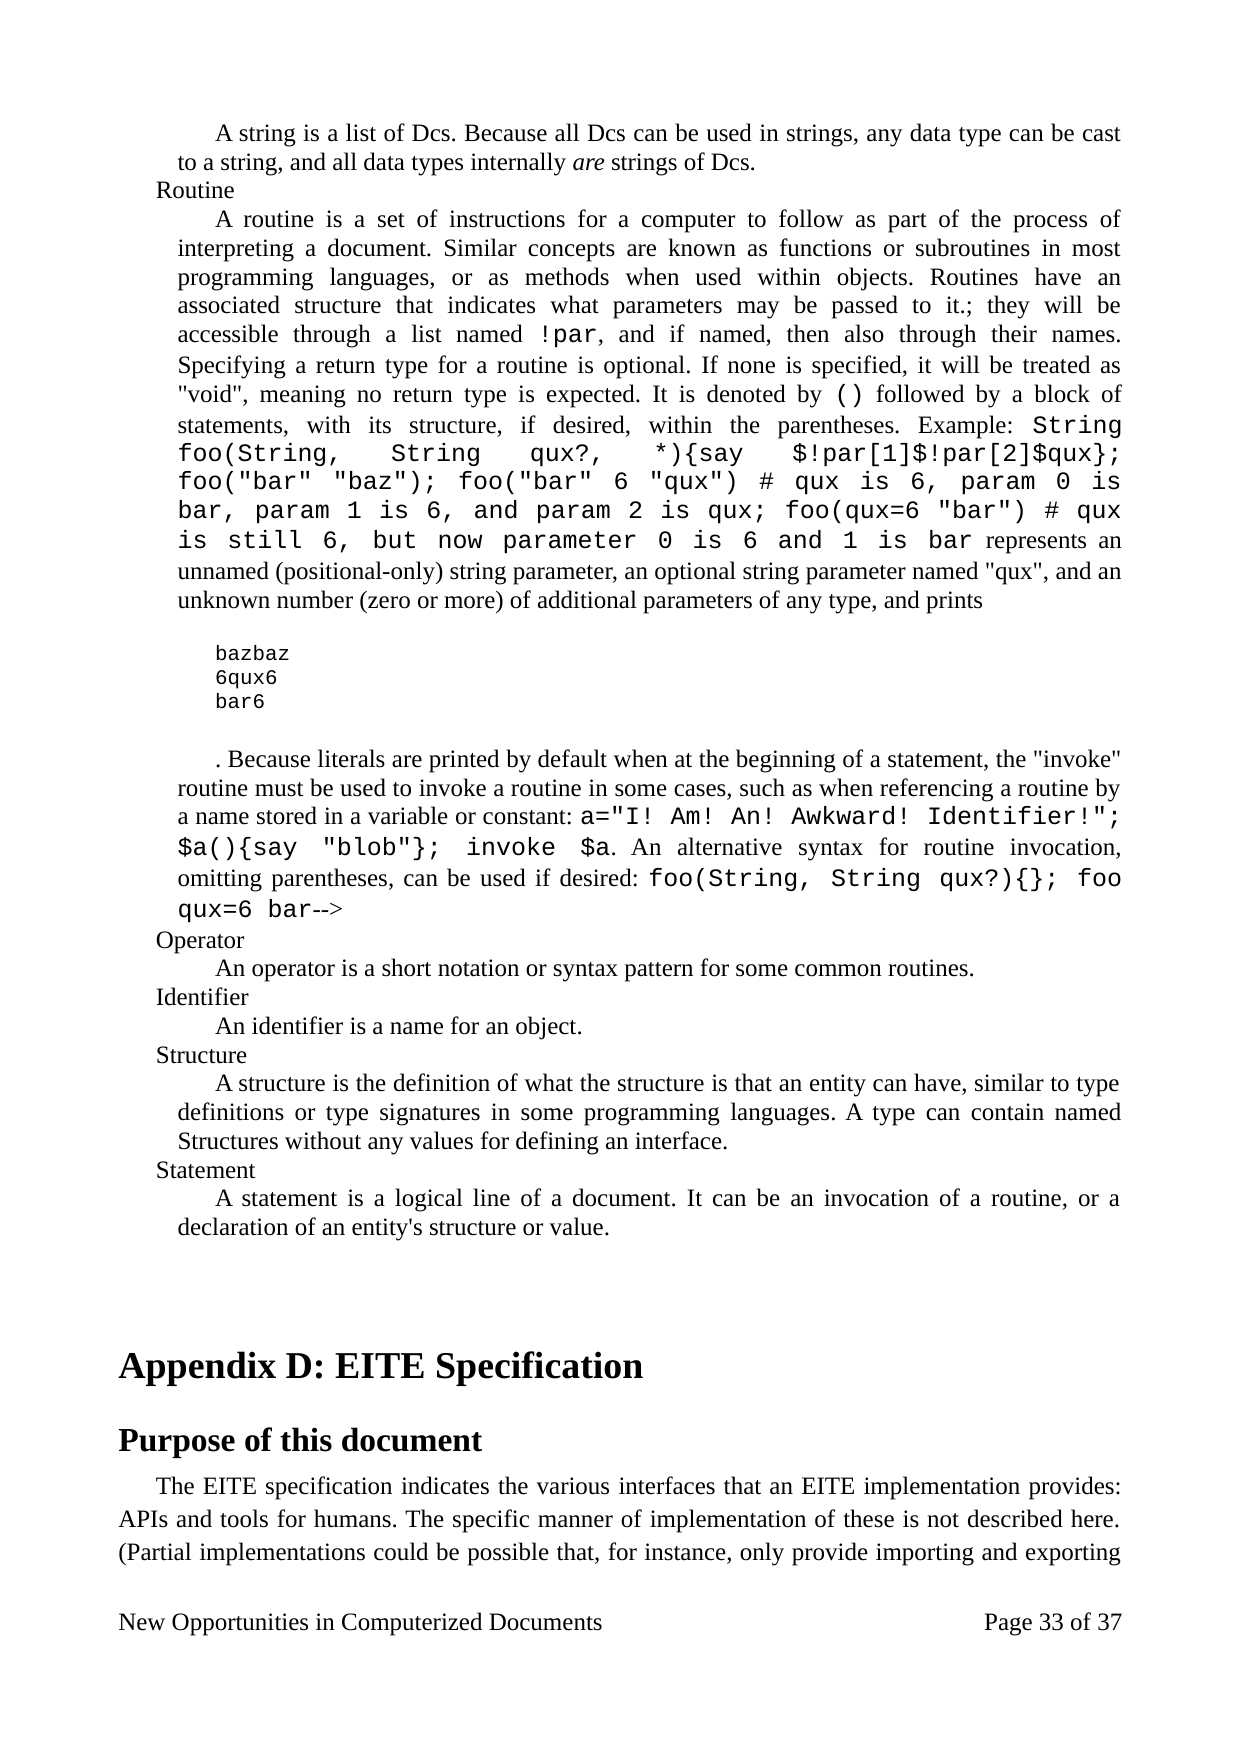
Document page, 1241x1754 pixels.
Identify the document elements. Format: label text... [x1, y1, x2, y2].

list An operator is a short notation or syntax pattern for some common routines. [177, 953, 1122, 982]
text bazbaz [177, 643, 1122, 667]
subtitle Operator [118, 925, 1122, 953]
text The EITE specification indicates the various interfaces that an EITE implementation provides: APIs and tools for humans. The specific manner of implementation of these is not described here. (Partial implementations could be possible that, for instance, only provide importing and exporting [118, 1471, 1122, 1566]
subtitle Identifier [118, 982, 1122, 1011]
list . Because literals are printed by default when at the beginning of a statement, the "invoke" routine must be used to invoke a routine in some cases, such as when referencing a routine by a name stored in a variable or constant: a="I! Am! An! Awkward! Identifier!"; $a(){say "blob"}; invoke $a. An alternative syntax for routine invocation, omitting parentheses, can be used if desired: foo(String, String qux?){}; foo qux=6 bar--> [177, 744, 1122, 925]
list A structure is the definition of what the structure is that an entity can have, similar to type definitions or type signatures in some programming languages. A type can contain named Structures without any values for defining an interface. [177, 1068, 1122, 1155]
text 6qux6 [177, 667, 1122, 691]
subtitle Routine [118, 176, 1122, 204]
subtitle Statement [118, 1155, 1122, 1183]
list A statement is a logical line of a document. It can be an invocation of a routine, or a declaration of an entity's structure or value. [177, 1183, 1122, 1241]
text bar6 [177, 691, 1122, 714]
subtitle Purpose of this document [118, 1420, 1122, 1459]
list A routine is a set of instructions for a computer to follow as part of the process of interpreting a document. Similar concepts are known as functions or subroutines in most programming languages, or as methods when used within objects. Routines have an associated structure that indicates what parameters may be passed to it.; they will be accessible through a list named !par, and if named, then also through their names. Specifying a return type for a routine is optional. If none is specified, it will be treated as "void", meaning no return type is expected. It is denoted by () followed by a block of statements, with its structure, if desired, within the parentheses. Example: String foo(String, String qux?, *){say $!par[1]$!par[2]$qux}; foo("bar" "baz"); foo("bar" 6 "qux") # qux is 6, param 0 is bar, param 1 is 6, and param 2 is qux; foo(qux=6 "bar") # qux is still 6, but now parameter 0 is 6 and 1 is bar represents an unnamed (positional-only) string parameter, an optional string parameter named "qux", and an unknown number (zero or more) of additional parameters of any type, and prints [177, 204, 1122, 614]
list An identifier is a name for an object. [177, 1011, 1122, 1040]
subtitle Appendix D: EITE Specification [118, 1343, 1122, 1387]
list A string is a list of Dcs. Because all Dcs can be used in strings, any data type can be cast to a string, and all data types internally are strings of Dcs. [177, 118, 1122, 176]
subtitle Structure [118, 1040, 1122, 1068]
